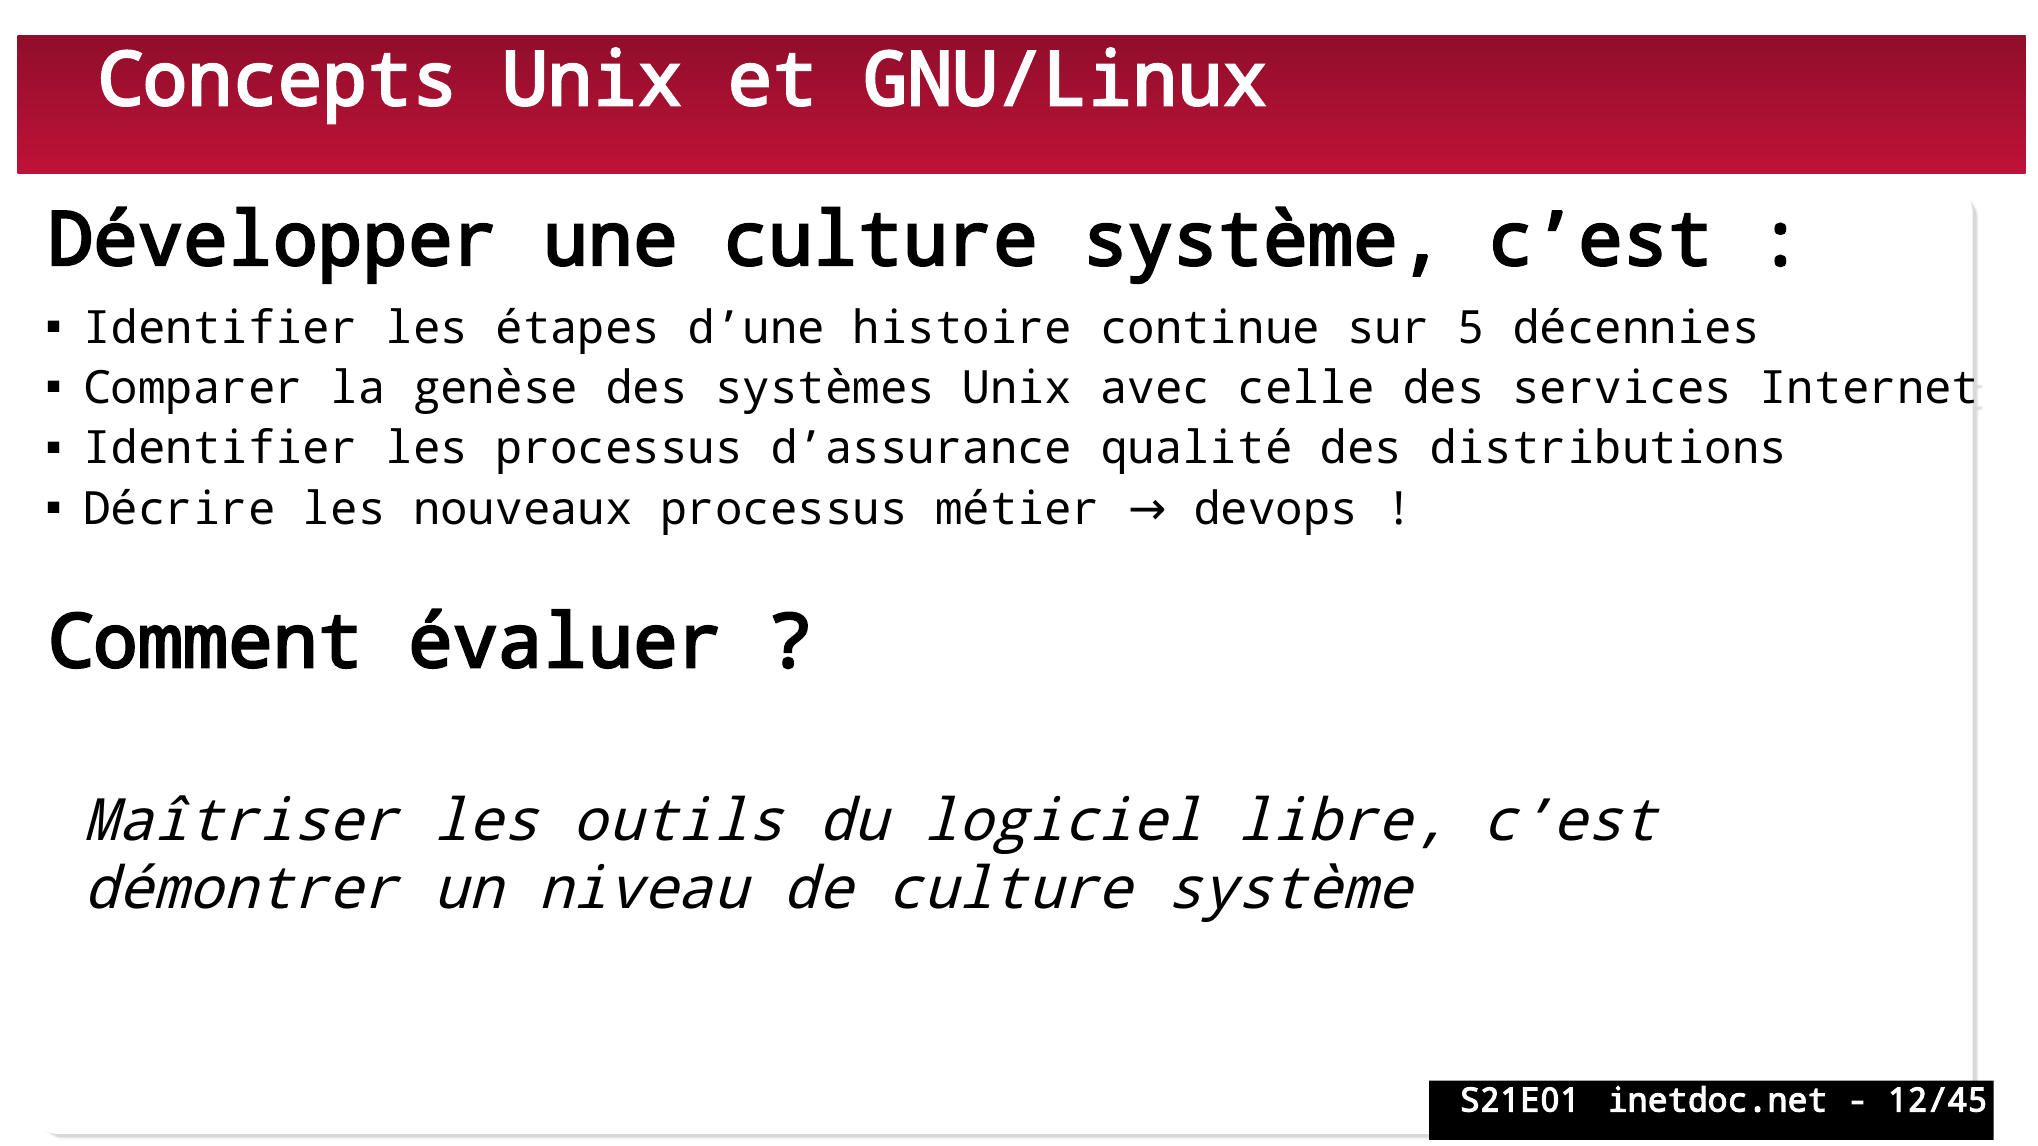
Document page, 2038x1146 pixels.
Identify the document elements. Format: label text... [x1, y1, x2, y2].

text_box Développer une culture système, c’est : Identifier les étapes d’une histoire continue sur 5 décennies Comparer la genèse des systèmes Unix avec celle des services Internet Identifier les processus d’assurance qualité des distributions Décrire les nouveaux processus métier → devops ! Comment évaluer ? Maîtriser les outils du logiciel libre, c’est démontrer un niveau de culture système [35, 188, 1973, 1134]
text_box Concepts Unix et GNU/Linux [17, 35, 2026, 174]
text_box S21E01 inetdoc.net - <numéro>/45 [1429, 1080, 1994, 1140]
